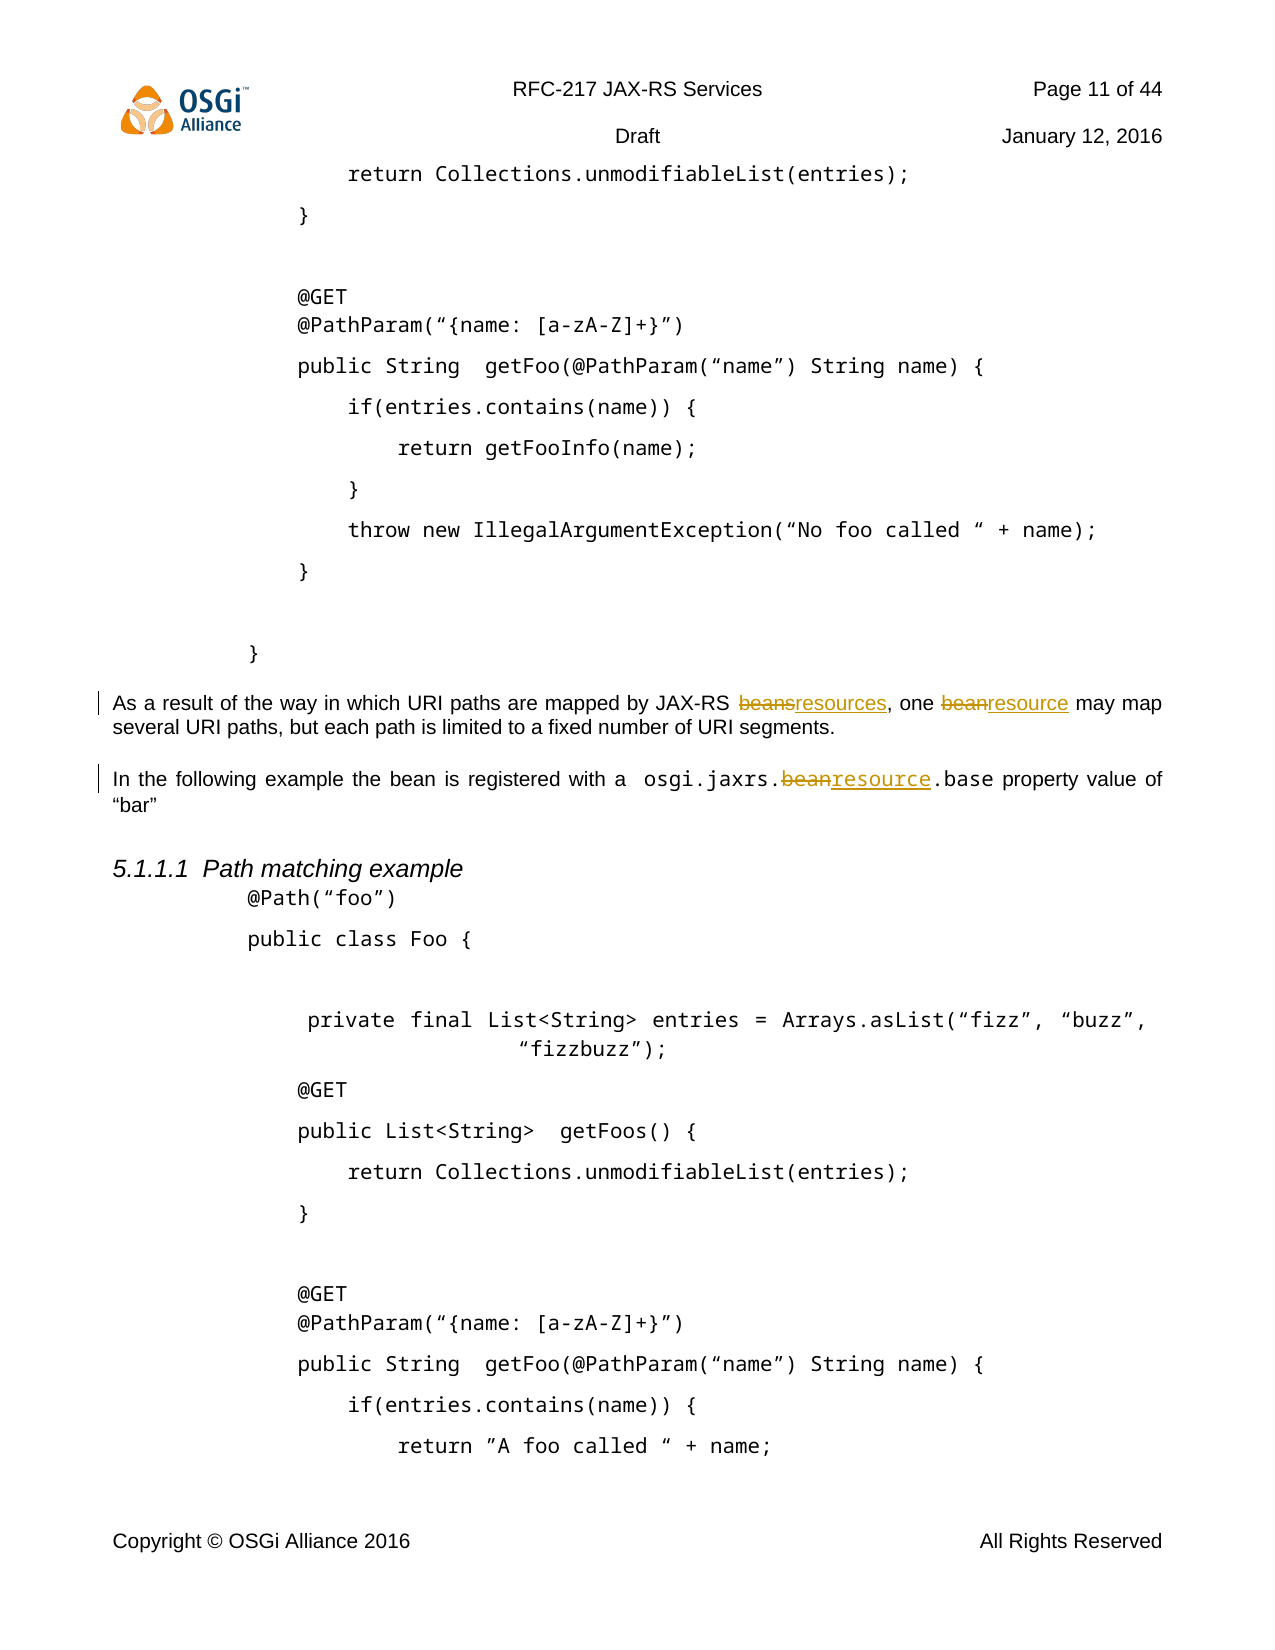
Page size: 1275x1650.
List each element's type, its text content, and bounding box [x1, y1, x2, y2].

text } [247, 638, 1162, 666]
text throw new IllegalArgumentException(“No foo called “ + name); [247, 515, 1162, 543]
text if(entries.contains(name)) { [247, 1390, 1162, 1418]
text } [247, 200, 1162, 228]
text @GET [247, 282, 1162, 310]
text } [247, 474, 1162, 502]
text return Collections.unmodifiableList(entries); [247, 159, 1162, 187]
text In the following example the bean is registered with a osgi.jaxrs.resource.base property value of “bar” [112, 764, 1162, 816]
text public String getFoo(@PathParam(“name”) String name) { [247, 1349, 1162, 1377]
text } [247, 1198, 1162, 1226]
text if(entries.contains(name)) { [247, 392, 1162, 421]
text public List<String> getFoos() { [247, 1116, 1162, 1144]
text @PathParam(“{name: [a-zA-Z]+}”) [247, 1308, 1162, 1336]
text @PathParam(“{name: [a-zA-Z]+}”) [247, 310, 1162, 339]
text return Collections.unmodifiableList(entries); [247, 1157, 1162, 1185]
picture [113, 78, 257, 142]
text @Path(“foo”) [247, 883, 1162, 911]
text public class Foo { [247, 924, 1162, 952]
text return ”A foo called “ + name; [247, 1431, 1162, 1459]
subtitle Path matching example [112, 854, 1162, 883]
text private final List<String> entries = Arrays.asList(“fizz”, “buzz”, “fizzbuzz”); [247, 1006, 1162, 1062]
text @GET [247, 1279, 1162, 1308]
text return getFooInfo(name); [247, 433, 1162, 461]
text } [247, 556, 1162, 584]
text public String getFoo(@PathParam(“name”) String name) { [247, 351, 1162, 379]
text As a result of the way in which URI paths are mapped by JAX-RS resources, one resource may map several URI paths, but each path is limited to a fixed number of URI segments. [112, 691, 1162, 739]
text @GET [247, 1075, 1162, 1103]
